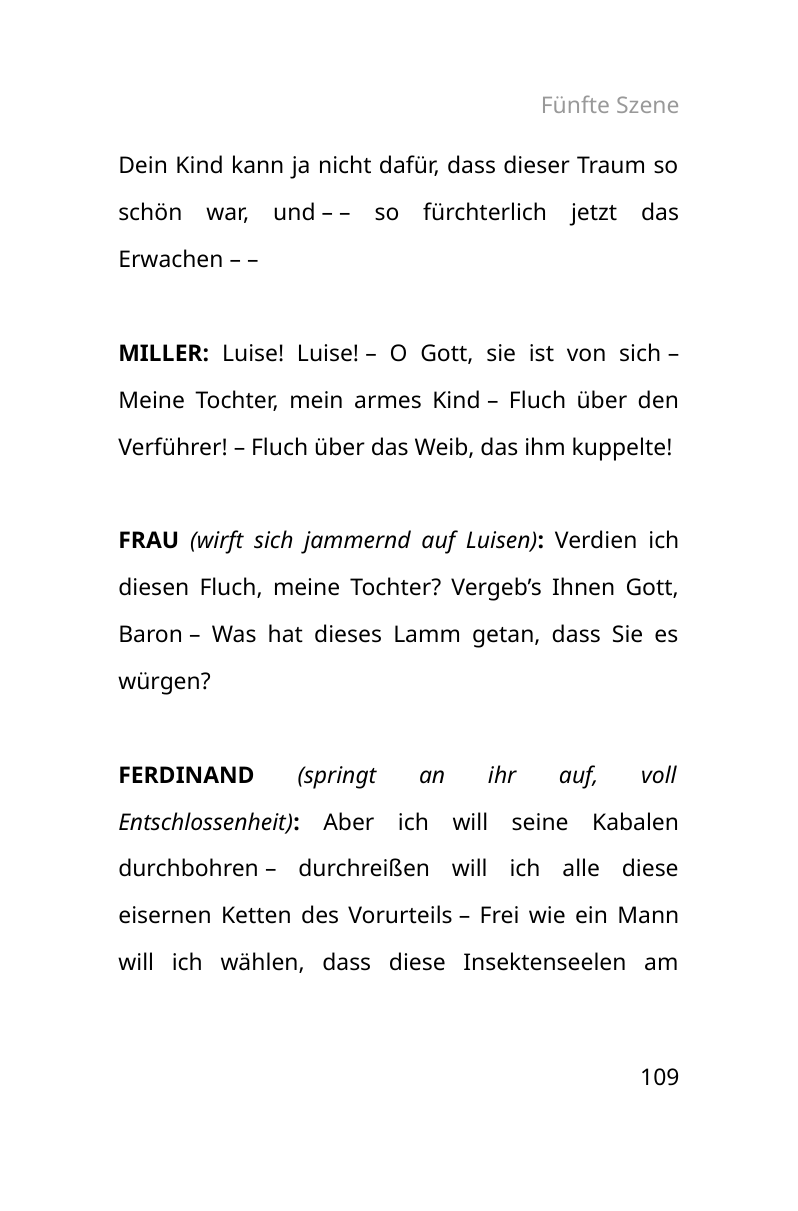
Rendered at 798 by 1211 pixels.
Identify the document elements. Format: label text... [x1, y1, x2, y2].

text FERDINAND (springt an ihr auf, voll Entschlossenheit): Aber ich will seine Kabalen durchbohren – durchreißen will ich alle diese eisernen Ketten des Vorurteils – Frei wie ein Mann will ich wählen, dass diese Insektenseelen am [118, 723, 679, 977]
text MILLER: Luise! Luise! – O Gott, sie ist von sich – Meine Tochter, mein armes Kind – Fluch über den Verführer! – Fluch über das Weib, das ihm kuppelte! [118, 302, 679, 462]
text FRAU (wirft sich jammernd auf Luisen): Verdien ich diesen Fluch, meine Tochter? Vergeb’s Ihnen Gott, Baron – Was hat dieses Lamm getan, dass Sie es würgen? [118, 489, 679, 696]
text Dein Kind kann ja nicht dafür, dass dieser Traum so schön war, und – – so fürchterlich jetzt das Erwachen – – [118, 149, 679, 274]
